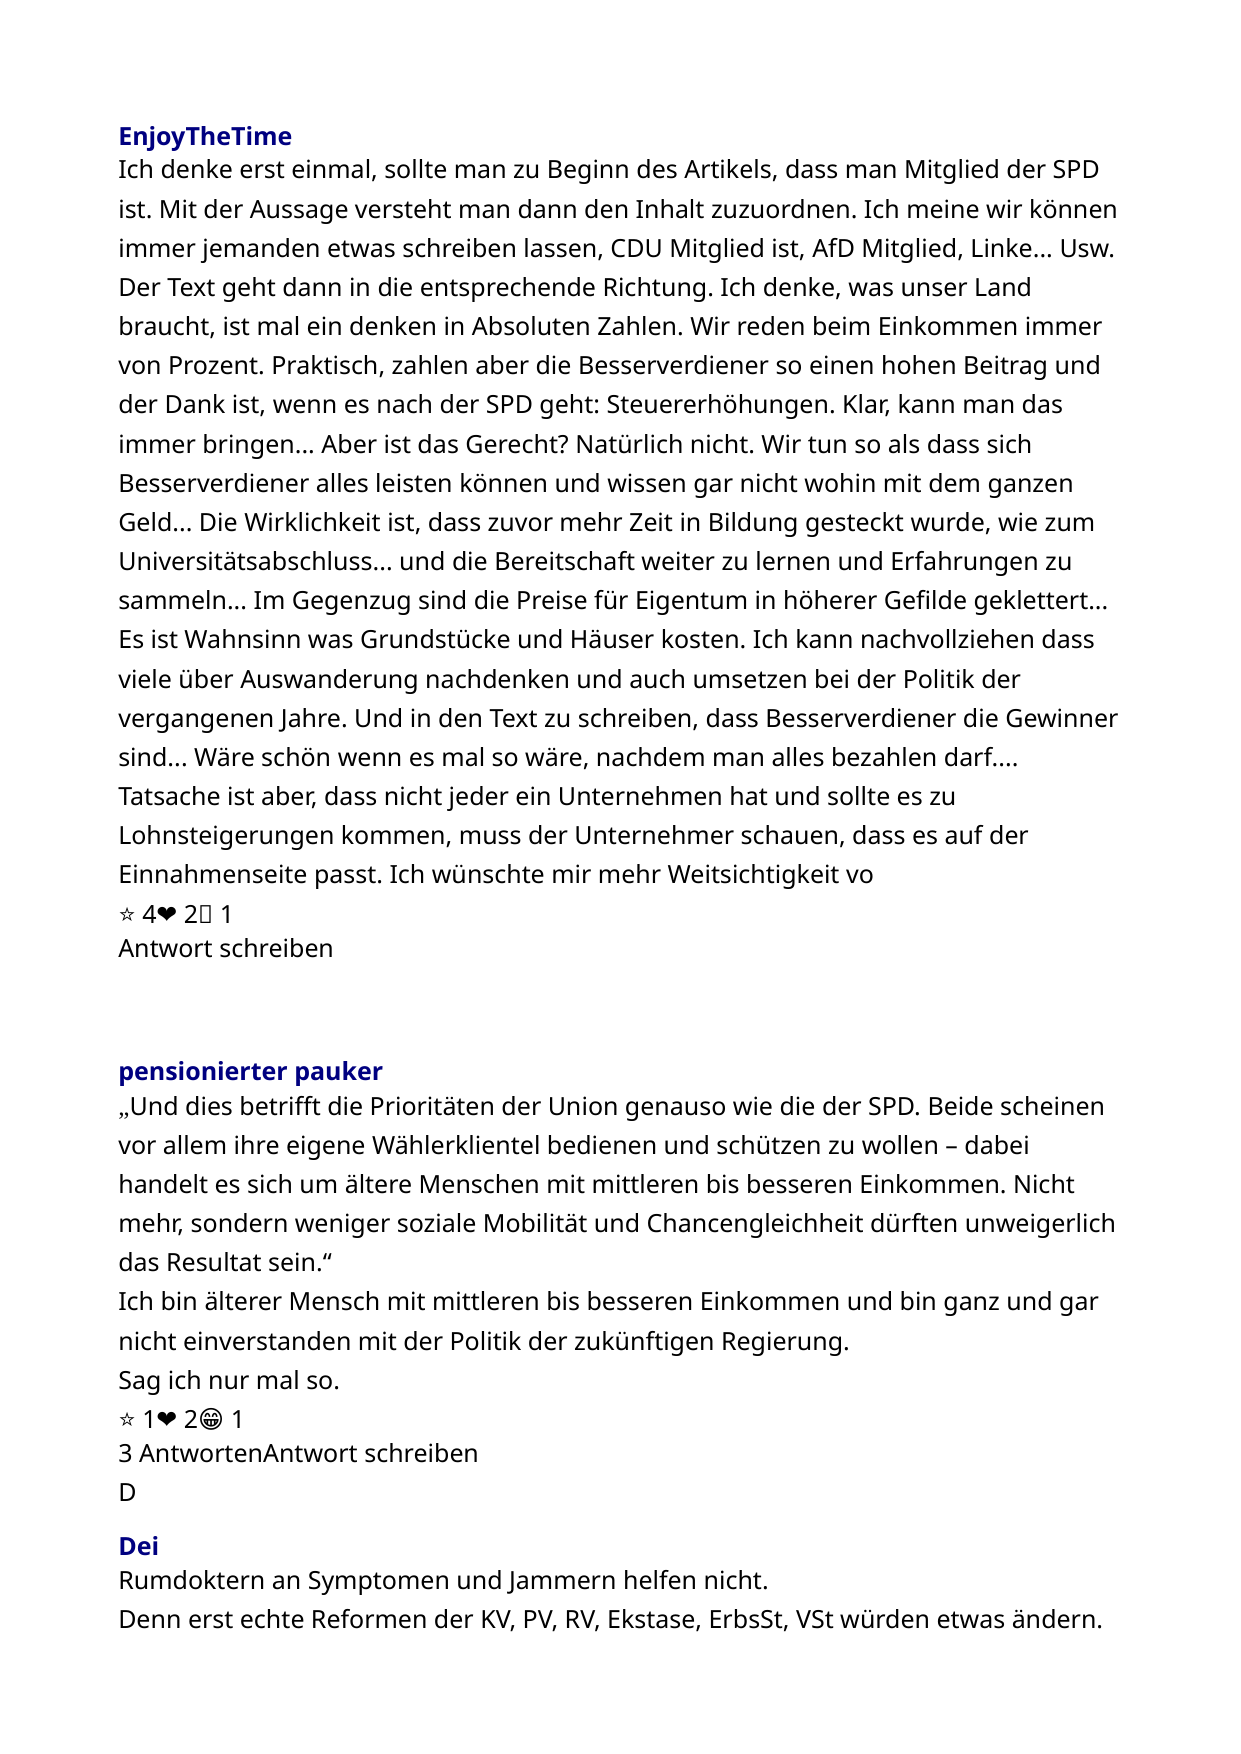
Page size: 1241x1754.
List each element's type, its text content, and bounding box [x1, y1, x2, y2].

text D [118, 1475, 1122, 1509]
text Ich denke erst einmal, sollte man zu Beginn des Artikels, dass man Mitglied der SPD ist. Mit der Aussage versteht man dann den Inhalt zuzuordnen. Ich meine wir können immer jemanden etwas schreiben lassen, CDU Mitglied ist, AfD Mitglied, Linke... Usw. Der Text geht dann in die entsprechende Richtung. Ich denke, was unser Land braucht, ist mal ein denken in Absoluten Zahlen. Wir reden beim Einkommen immer von Prozent. Praktisch, zahlen aber die Besserverdiener so einen hohen Beitrag und der Dank ist, wenn es nach der SPD geht: Steuererhöhungen. Klar, kann man das immer bringen... Aber ist das Gerecht? Natürlich nicht. Wir tun so als dass sich Besserverdiener alles leisten können und wissen gar nicht wohin mit dem ganzen Geld... Die Wirklichkeit ist, dass zuvor mehr Zeit in Bildung gesteckt wurde, wie zum Universitätsabschluss... und die Bereitschaft weiter zu lernen und Erfahrungen zu sammeln... Im Gegenzug sind die Preise für Eigentum in höherer Gefilde geklettert... Es ist Wahnsinn was Grundstücke und Häuser kosten. Ich kann nachvollziehen dass viele über Auswanderung nachdenken und auch umsetzen bei der Politik der vergangenen Jahre. Und in den Text zu schreiben, dass Besserverdiener die Gewinner sind... Wäre schön wenn es mal so wäre, nachdem man alles bezahlen darf.... Tatsache ist aber, dass nicht jeder ein Unternehmen hat und sollte es zu Lohnsteigerungen kommen, muss der Unternehmer schauen, dass es auf der Einnahmenseite passt. Ich wünschte mir mehr Weitsichtigkeit vo [118, 152, 1122, 891]
text ⭐️ 1❤️ 2😁 1 [118, 1401, 1122, 1436]
subtitle Dei [118, 1528, 1122, 1562]
text „Und dies betrifft die Prioritäten der Union genauso wie die der SPD. Beide scheinen vor allem ihre eigene Wählerklientel bedienen und schützen zu wollen – dabei handelt es sich um ältere Menschen mit mittleren bis besseren Einkommen. Nicht mehr, sondern weniger soziale Mobilität und Chancengleichheit dürften unweigerlich das Resultat sein.“ [118, 1088, 1122, 1279]
text Ich bin älterer Mensch mit mittleren bis besseren Einkommen und bin ganz und gar nicht einverstanden mit der Politik der zukünftigen Regierung. [118, 1284, 1122, 1357]
subtitle pensionierter pauker [118, 1054, 1122, 1088]
text Antwort schreiben [118, 930, 1122, 964]
text ⭐️ 4❤️ 2🙁 1 [118, 896, 1122, 930]
text Sag ich nur mal so. [118, 1362, 1122, 1396]
text Denn erst echte Reformen der KV, PV, RV, Ekstase, ErbsSt, VSt würden etwas ändern. [118, 1602, 1122, 1636]
text 3 AntwortenAntwort schreiben [118, 1436, 1122, 1469]
subtitle EnjoyTheTime [118, 118, 1122, 152]
text Rumdoktern an Symptomen und Jammern helfen nicht. [118, 1562, 1122, 1597]
